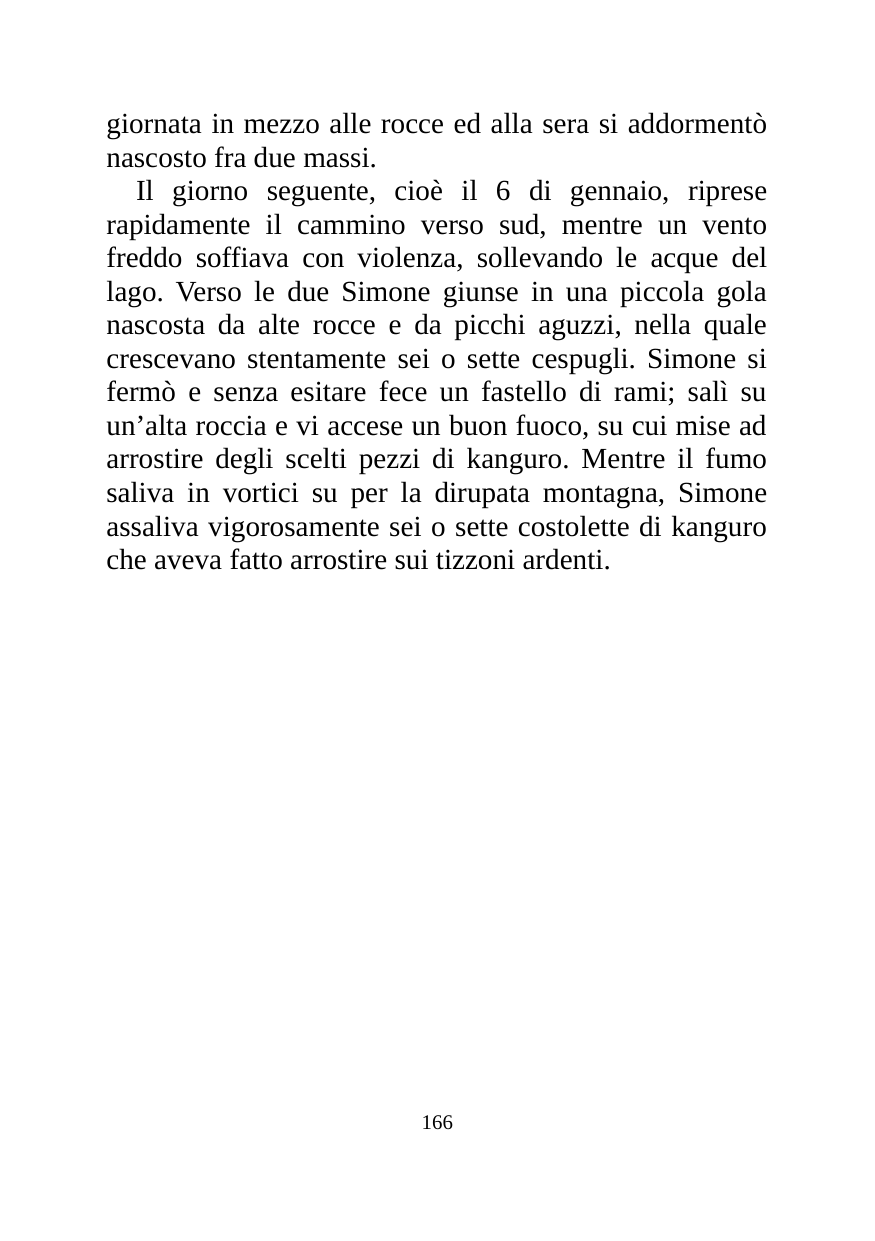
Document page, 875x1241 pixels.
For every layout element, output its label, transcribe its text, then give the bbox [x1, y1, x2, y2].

text giornata in mezzo alle rocce ed alla sera si addormentò nascosto fra due massi. [106, 106, 768, 173]
text Il giorno seguente, cioè il 6 di gennaio, riprese rapidamente il cammino verso sud, mentre un vento freddo soffiava con violenza, sollevando le acque del lago. Verso le due Simone giunse in una piccola gola nascosta da alte rocce e da picchi aguzzi, nella quale crescevano stentamente sei o sette cespugli. Simone si fermò e senza esitare fece un fastello di rami; salì su un’alta roccia e vi accese un buon fuoco, su cui mise ad arrostire degli scelti pezzi di kanguro. Mentre il fumo saliva in vortici su per la dirupata montagna, Simone assaliva vigorosamente sei o sette costolette di kanguro che aveva fatto arrostire sui tizzoni ardenti. [106, 173, 768, 576]
